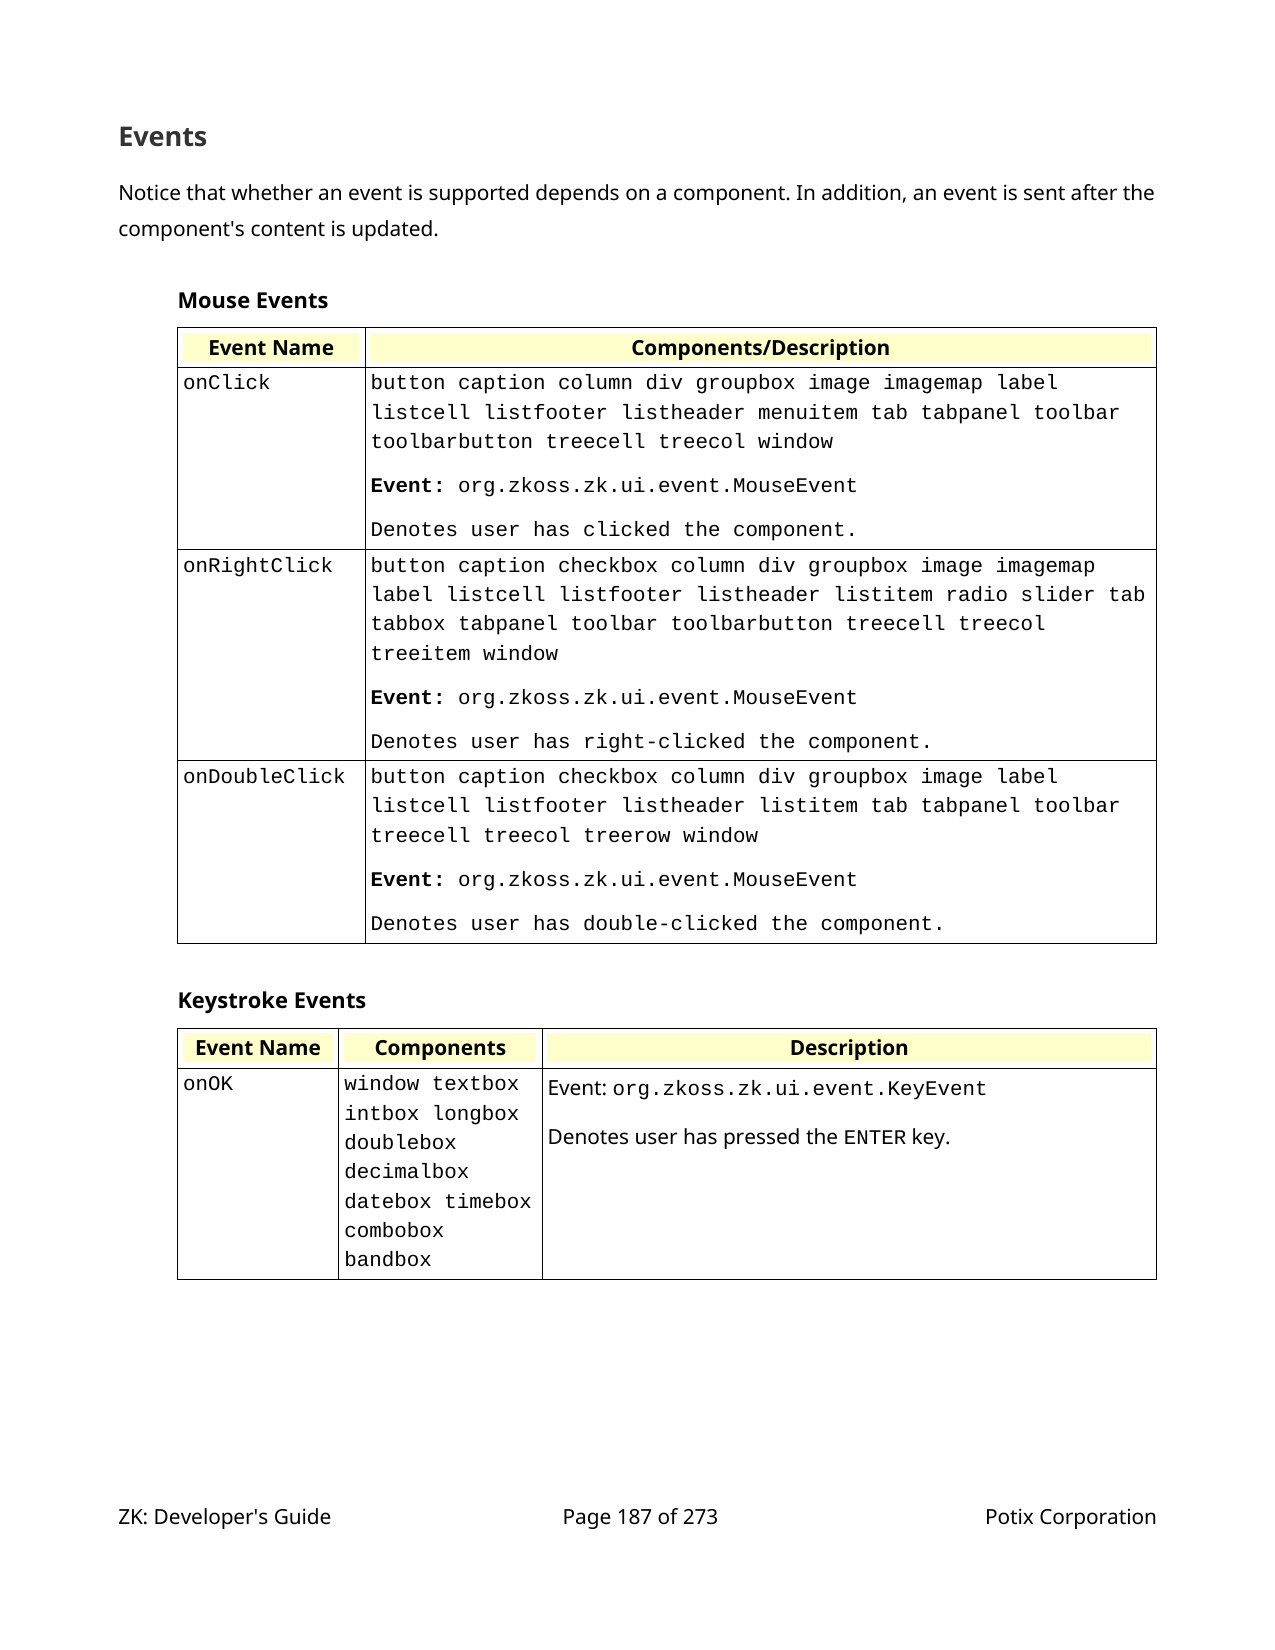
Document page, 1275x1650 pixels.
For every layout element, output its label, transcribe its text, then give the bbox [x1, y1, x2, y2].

table_header Event Name [178, 328, 365, 367]
table_cell onClick [178, 368, 365, 549]
table_cell button caption checkbox column div groupbox image label listcell listfooter listheader listitem tab tabpanel toolbar treecell treecol treerow window Event: org.zkoss.zk.ui.event.MouseEvent Denotes user has double-clicked the component. [366, 761, 1156, 943]
table_cell button caption column div groupbox image imagemap label listcell listfooter listheader menuitem tab tabpanel toolbar toolbarbutton treecell treecol window Event: org.zkoss.zk.ui.event.MouseEvent Denotes user has clicked the component. [366, 368, 1156, 549]
table_cell button caption checkbox column div groupbox image imagemap label listcell listfooter listheader listitem radio slider tab tabbox tabpanel toolbar toolbarbutton treecell treecol treeitem window Event: org.zkoss.zk.ui.event.MouseEvent Denotes user has right-clicked the component. [366, 550, 1156, 760]
table_header Description [543, 1029, 1156, 1067]
table_cell Event: org.zkoss.zk.ui.event.KeyEvent Denotes user has pressed the ENTER key. [543, 1069, 1156, 1279]
table_cell onOK [178, 1069, 338, 1279]
subtitle Mouse Events [177, 284, 1157, 314]
table_header Components [339, 1029, 542, 1067]
subtitle Keystroke Events [177, 985, 1157, 1015]
subtitle Events [118, 118, 1157, 155]
table_header Components/Description [366, 328, 1156, 367]
table_header Event Name [178, 1029, 338, 1067]
table_cell onDoubleClick [178, 761, 365, 943]
text Notice that whether an event is supported depends on a component. In addition, an event is sent after the component's content is updated. [118, 178, 1157, 242]
table_cell window textbox intbox longbox doublebox decimalbox datebox timebox combobox bandbox [339, 1069, 542, 1279]
table_cell onRightClick [178, 550, 365, 760]
